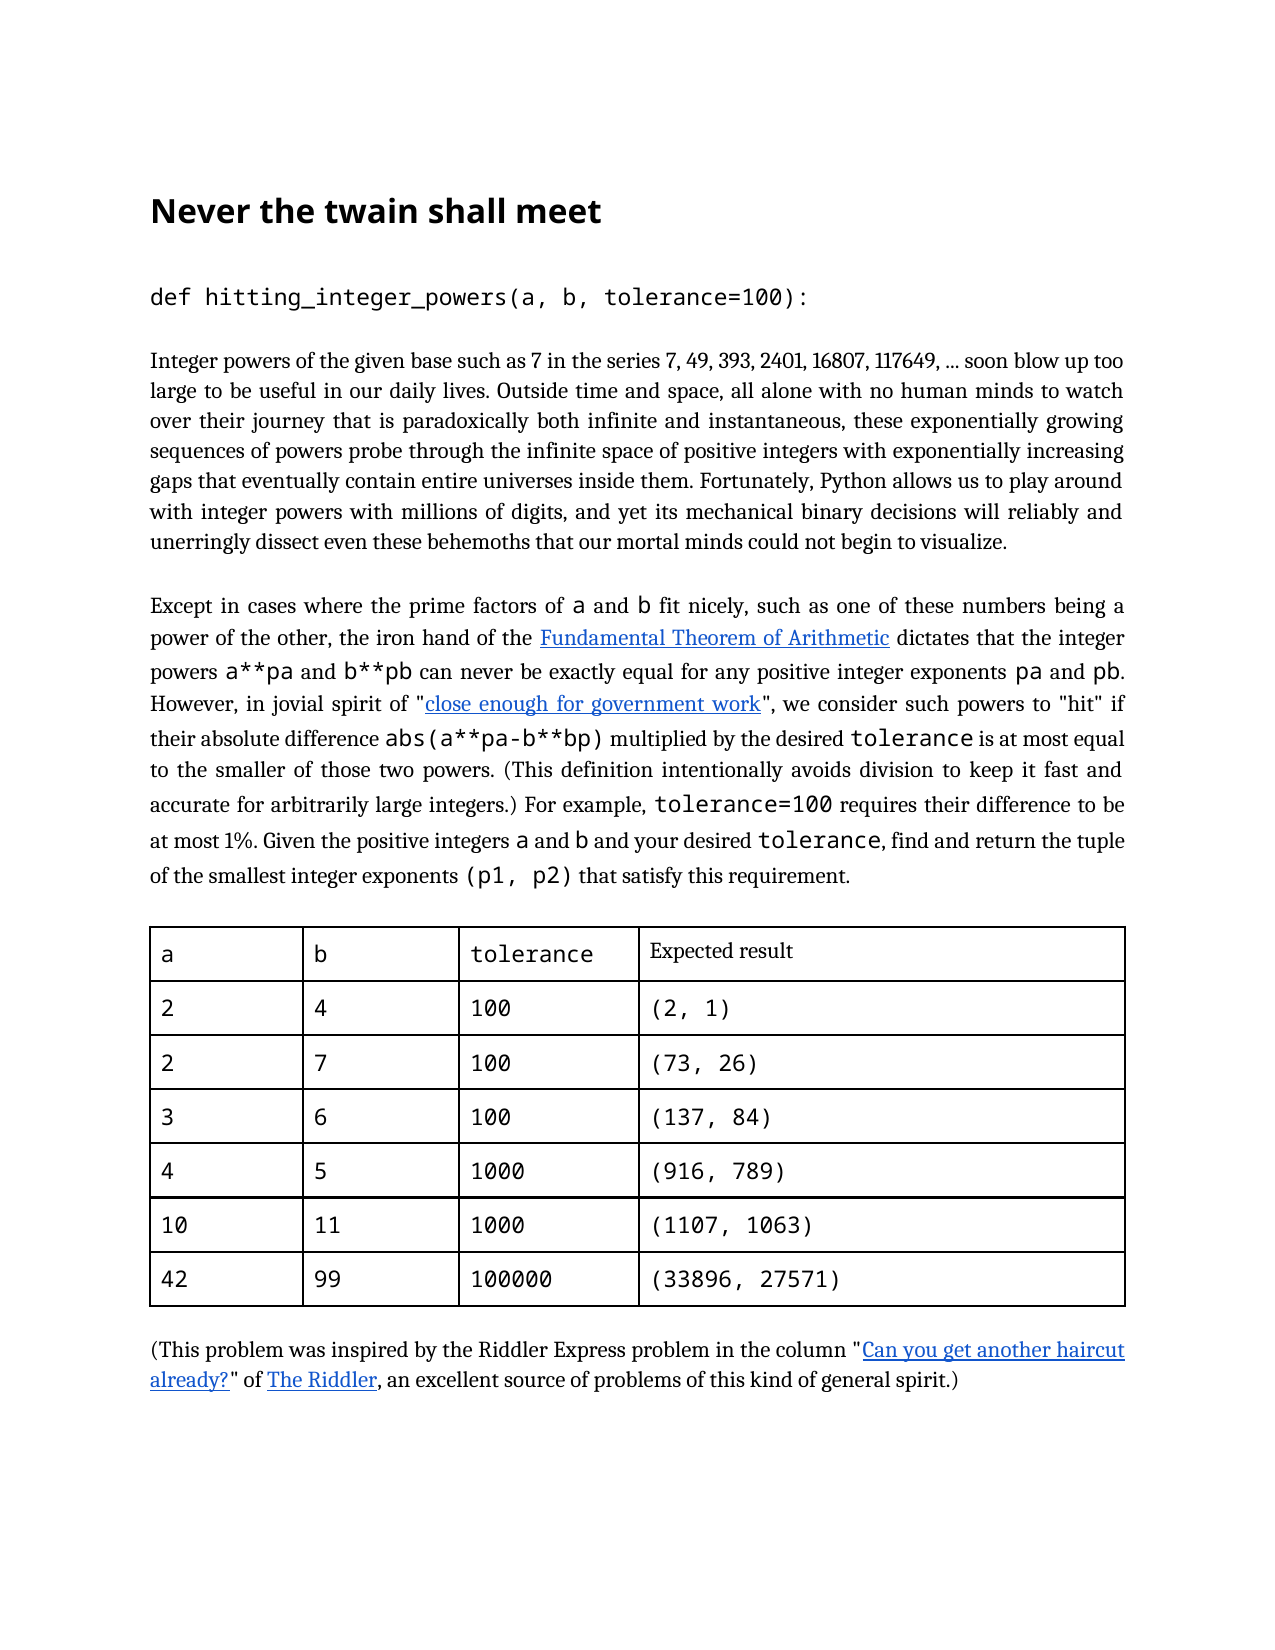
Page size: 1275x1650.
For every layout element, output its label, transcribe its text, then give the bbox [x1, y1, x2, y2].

table_cell 2 [151, 1036, 302, 1088]
table_cell 5 [304, 1144, 458, 1196]
table_cell (73, 26) [640, 1036, 1124, 1088]
table_cell 100 [460, 1036, 638, 1088]
table_cell 7 [304, 1036, 458, 1088]
table_cell (33896, 27571) [640, 1253, 1124, 1305]
table_cell 3 [151, 1090, 302, 1142]
table_cell 1000 [460, 1199, 638, 1251]
text def hitting_integer_powers(a, b, tolerance=100): [150, 281, 1125, 313]
subtitle Never the twain shall meet [150, 187, 1125, 233]
table_cell 42 [151, 1253, 302, 1305]
table_cell 10 [151, 1199, 302, 1251]
table_cell 4 [304, 982, 458, 1034]
table_cell 2 [151, 982, 302, 1034]
table_cell 100 [460, 1090, 638, 1142]
table_cell (137, 84) [640, 1090, 1124, 1142]
table_cell (1107, 1063) [640, 1199, 1124, 1251]
table_cell 100000 [460, 1253, 638, 1305]
table_cell 100 [460, 982, 638, 1034]
table_cell 1000 [460, 1144, 638, 1196]
table_header Expected result [640, 928, 1124, 980]
table_cell 99 [304, 1253, 458, 1305]
table_cell 11 [304, 1199, 458, 1251]
table_header a [151, 928, 302, 980]
table_cell (916, 789) [640, 1144, 1124, 1196]
text (This problem was inspired by the Riddler Express problem in the column "Can you get another haircut already?" of The Riddler, an excellent source of problems of this kind of general spirit.) [150, 1337, 1125, 1394]
table_cell 4 [151, 1144, 302, 1196]
table_cell (2, 1) [640, 982, 1124, 1034]
text Except in cases where the prime factors of a and b fit nicely, such as one of these numbers being a power of the other, the iron hand of the Fundamental Theorem of Arithmetic dictates that the integer powers a**pa and b**pb can never be exactly equal for any positive integer exponents pa and pb. However, in jovial spirit of "close enough for government work", we consider such powers to "hit" if their absolute difference abs(a**pa-b**bp) multiplied by the desired tolerance is at most equal to the smaller of those two powers. (This definition intentionally avoids division to keep it fast and accurate for arbitrarily large integers.) For example, tolerance=100 requires their difference to be at most 1%. Given the positive integers a and b and your desired tolerance, find and return the tuple of the smallest integer exponents (p1, p2) that satisfy this requirement. [150, 589, 1125, 891]
table_cell 6 [304, 1090, 458, 1142]
table_header tolerance [460, 928, 638, 980]
table_header b [304, 928, 458, 980]
text Integer powers of the given base such as 7 in the series 7, 49, 393, 2401, 16807, 117649, ... soon blow up too large to be useful in our daily lives. Outside time and space, all alone with no human minds to watch over their journey that is paradoxically both infinite and instantaneous, these exponentially growing sequences of powers probe through the infinite space of positive integers with exponentially increasing gaps that eventually contain entire universes inside them. Fortunately, Python allows us to play around with integer powers with millions of digits, and yet its mechanical binary decisions will reliably and unerringly dissect even these behemoths that our mortal minds could not begin to visualize. [150, 347, 1125, 555]
